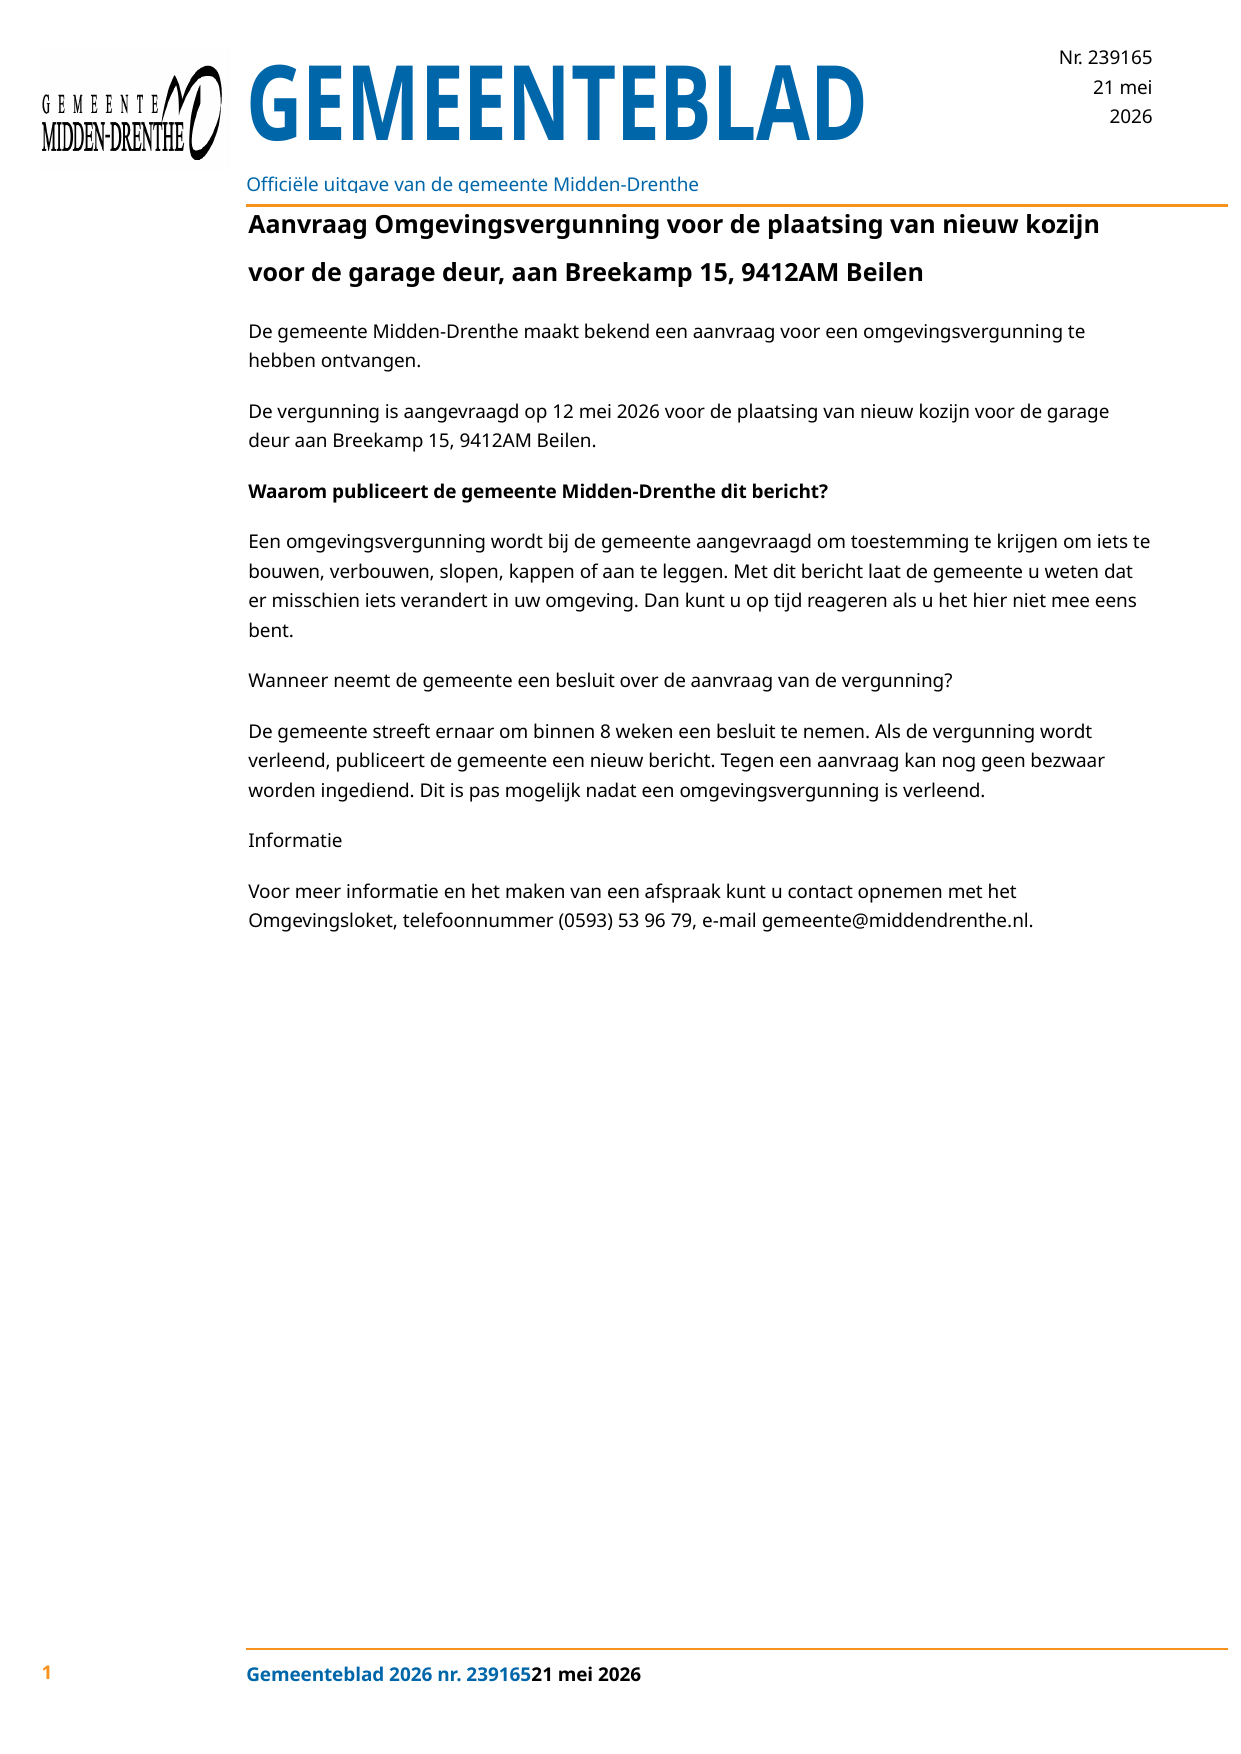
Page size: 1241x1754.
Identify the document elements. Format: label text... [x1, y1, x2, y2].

text Een omgevingsvergunning wordt bij de gemeente aangevraagd om toestemming te krijgen om iets te bouwen, verbouwen, slopen, kappen of aan te leggen. Met dit bericht laat de gemeente u weten dat er misschien iets verandert in uw omgeving. Dan kunt u op tijd reageren als u het hier niet mee eens bent. [248, 528, 1152, 643]
text Informatie [248, 827, 1152, 853]
text Wanneer neemt de gemeente een besluit over de aanvraag van de vergunning? [248, 667, 1152, 693]
text De gemeente Midden-Drenthe maakt bekend een aanvraag voor een omgevingsvergunning te hebben ontvangen. [248, 318, 1152, 373]
text De vergunning is aangevraagd op 12 mei 2026 voor de plaatsing van nieuw kozijn voor de garage deur aan Breekamp 15, 9412AM Beilen. [248, 398, 1152, 453]
text Waarom publiceert de gemeente Midden-Drenthe dit bericht? [248, 478, 1152, 504]
text Aanvraag Omgevingsvergunning voor de plaatsing van nieuw kozijn voor de garage deur, aan Breekamp 15, 9412AM Beilen [248, 207, 1152, 288]
text Voor meer informatie en het maken van een afspraak kunt u contact opnemen met het Omgevingsloket, telefoonnummer (0593) 53 96 79, e-mail gemeente@middendrenthe.nl. [248, 878, 1152, 933]
text De gemeente streeft ernaar om binnen 8 weken een besluit te nemen. Als de vergunning wordt verleend, publiceert de gemeente een nieuw bericht. Tegen een aanvraag kan nog geen bezwaar worden ingediend. Dit is pas mogelijk nadat een omgevingsvergunning is verleend. [248, 718, 1152, 803]
picture [41, 47, 231, 172]
